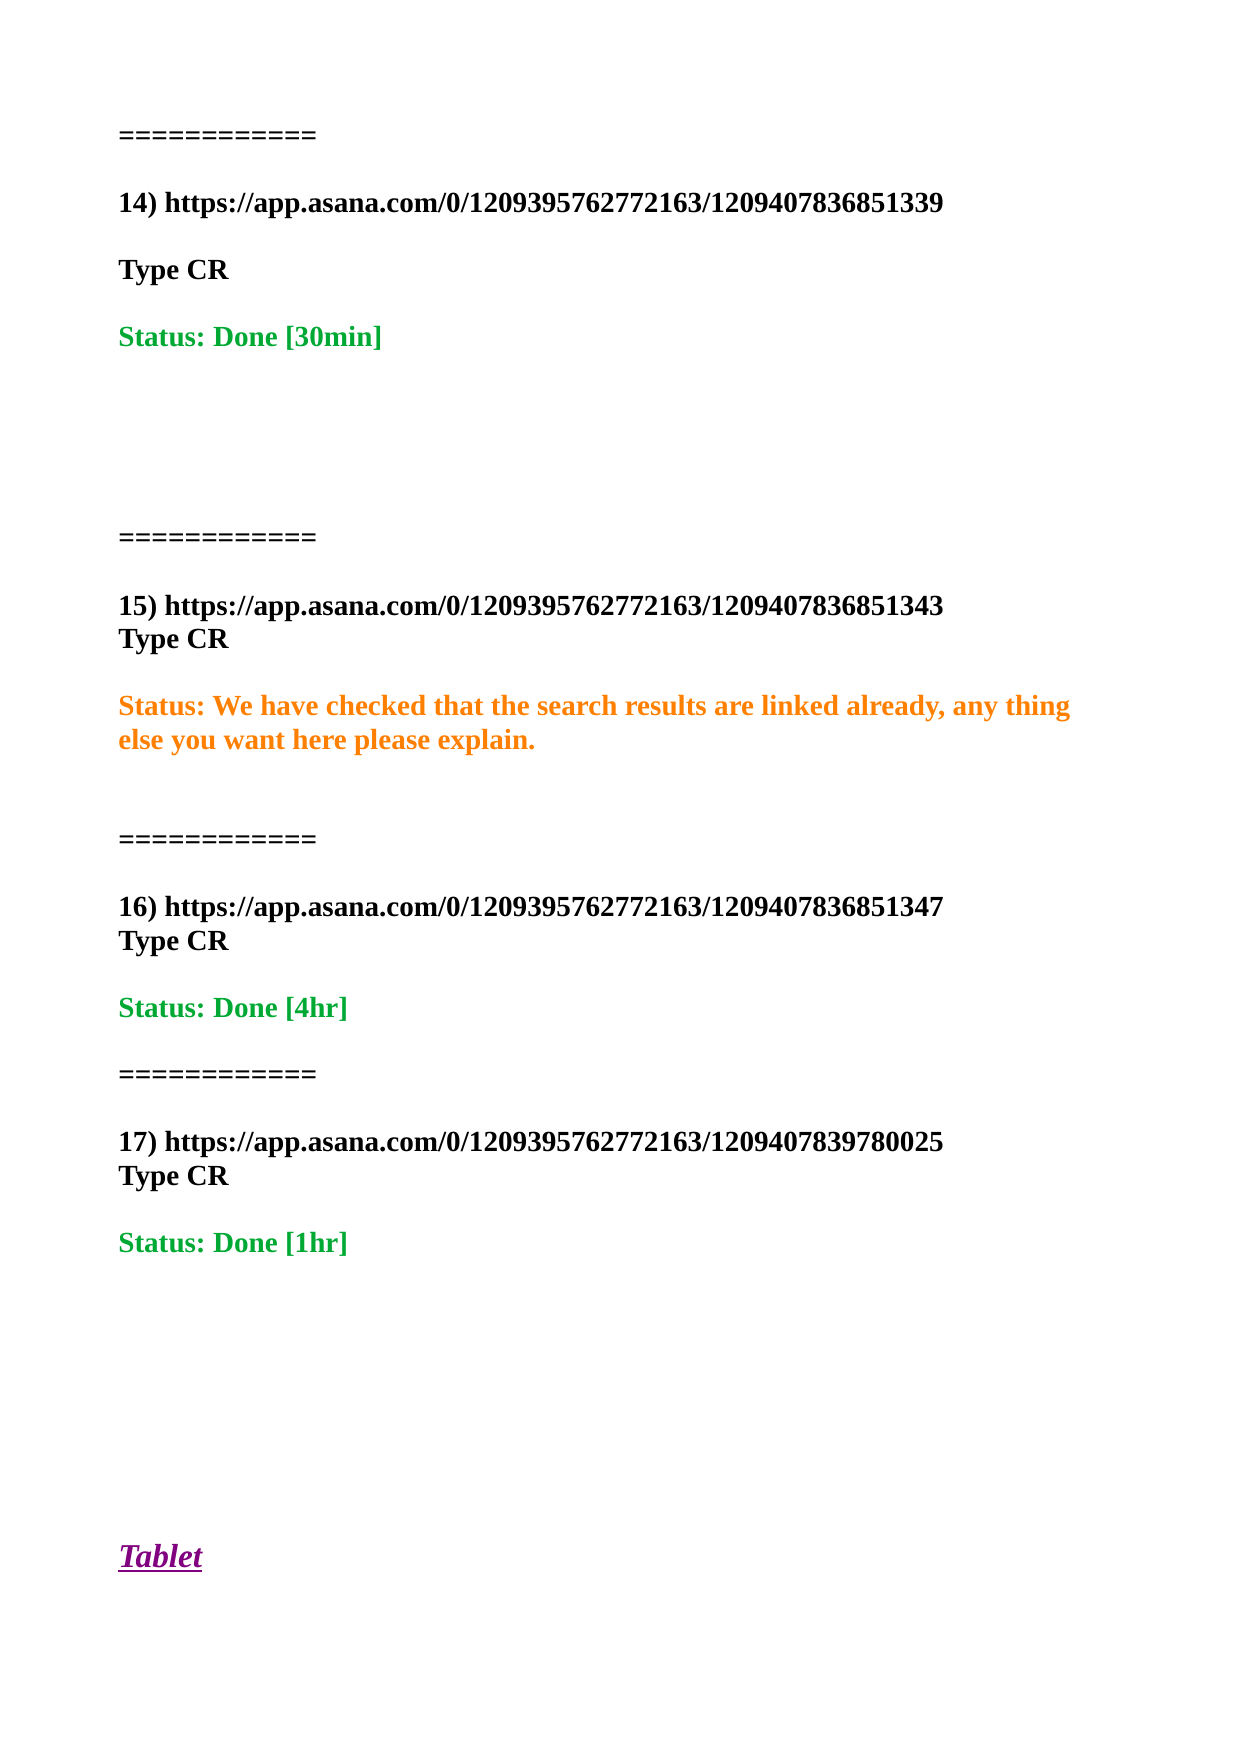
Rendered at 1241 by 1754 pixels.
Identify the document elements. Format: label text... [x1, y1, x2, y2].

text 15) https://app.asana.com/0/1209395762772163/1209407836851343 [118, 588, 1122, 621]
text ============ [118, 822, 1122, 856]
text Status: Done [4hr] [118, 990, 1122, 1024]
text Type CR [118, 621, 1122, 655]
text Status: We have checked that the search results are linked already, any thing else you want here please explain. [118, 688, 1122, 755]
text 17) https://app.asana.com/0/1209395762772163/1209407839780025 [118, 1124, 1122, 1158]
text Type CR [118, 1158, 1122, 1191]
text ============ [118, 521, 1122, 554]
text 16) https://app.asana.com/0/1209395762772163/1209407836851347 [118, 889, 1122, 923]
text Tablet [118, 1536, 1122, 1575]
text ============ [118, 118, 1122, 152]
text 14) https://app.asana.com/0/1209395762772163/1209407836851339 [118, 185, 1122, 219]
text ============ [118, 1057, 1122, 1091]
text Type CR [118, 252, 1122, 286]
text Status: Done [1hr] [118, 1225, 1122, 1258]
text Type CR [118, 923, 1122, 957]
text Status: Done [30min] [118, 319, 1122, 353]
